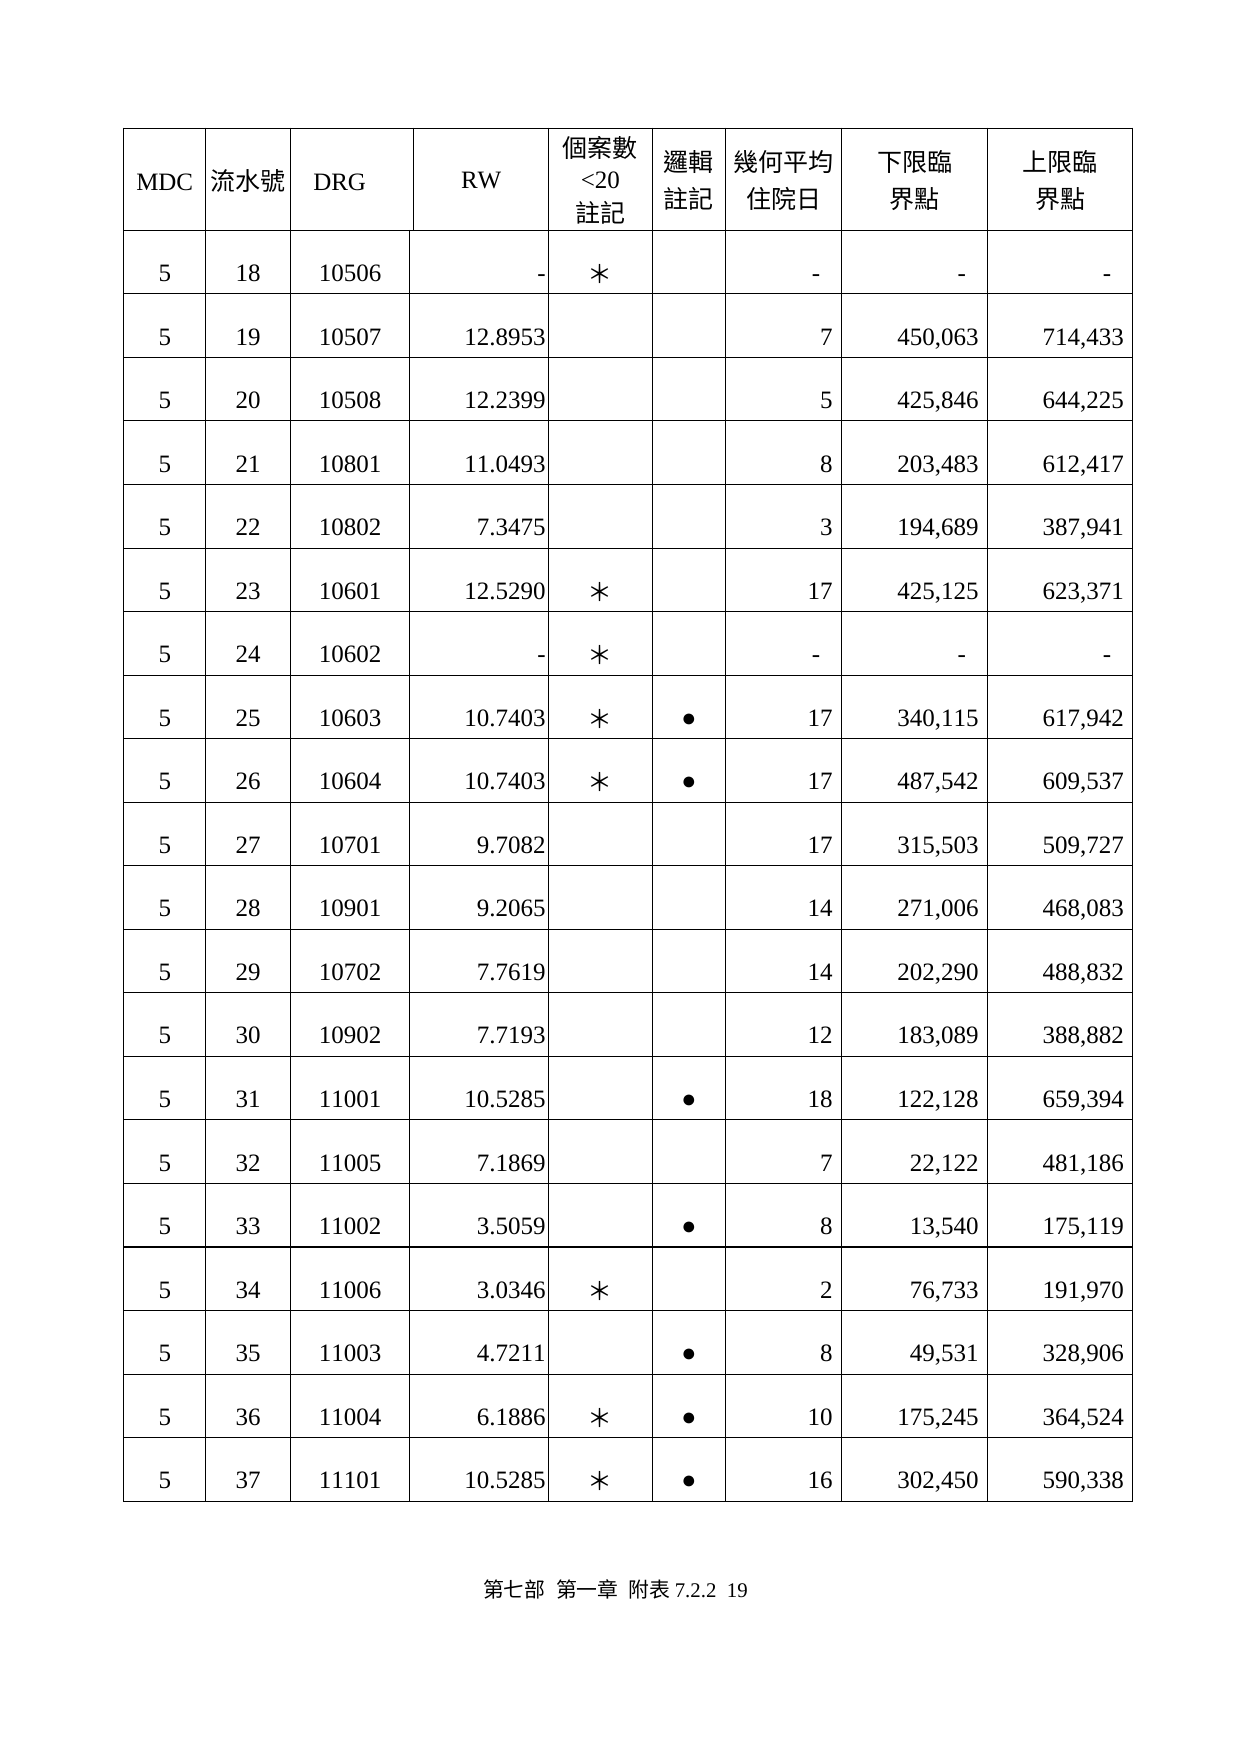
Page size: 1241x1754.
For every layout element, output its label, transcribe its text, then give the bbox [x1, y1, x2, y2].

table_cell 5 [124, 358, 205, 420]
table_cell 49,531 [842, 1311, 987, 1373]
table_cell 3.5059 [410, 1184, 548, 1246]
table_header 幾何平均住院日 [726, 129, 841, 230]
table_cell 617,942 [988, 676, 1132, 738]
table_cell ● [653, 1311, 725, 1373]
table_cell 5 [124, 866, 205, 929]
table_cell - [988, 612, 1132, 674]
table_cell ＊ [549, 549, 652, 611]
table_cell [549, 1311, 652, 1373]
table_cell 11.0493 [410, 421, 548, 484]
table_cell 10702 [291, 930, 409, 992]
table_cell 11003 [291, 1311, 409, 1373]
table_cell ● [653, 676, 725, 738]
table_cell 5 [124, 739, 205, 802]
table_cell ● [653, 739, 725, 802]
table_cell 194,689 [842, 485, 987, 547]
table_cell 122,128 [842, 1057, 987, 1119]
table_cell 202,290 [842, 930, 987, 992]
table_cell 203,483 [842, 421, 987, 484]
table_cell 8 [726, 1184, 841, 1246]
table_cell 175,245 [842, 1375, 987, 1437]
table_cell 623,371 [988, 549, 1132, 611]
table_cell 17 [726, 676, 841, 738]
table_cell 31 [206, 1057, 290, 1119]
table_cell 609,537 [988, 739, 1132, 802]
table_cell ＊ [549, 231, 652, 293]
table_cell [653, 866, 725, 929]
table_cell 590,338 [988, 1438, 1132, 1501]
table_cell [549, 930, 652, 992]
table_cell 9.2065 [410, 866, 548, 929]
table_cell 340,115 [842, 676, 987, 738]
table_cell 17 [726, 803, 841, 865]
table_cell 387,941 [988, 485, 1132, 547]
table_cell 5 [124, 294, 205, 357]
table_cell - [726, 612, 841, 674]
table_cell ● [653, 1375, 725, 1437]
table_cell ＊ [549, 1438, 652, 1501]
table_cell [653, 930, 725, 992]
table_cell [653, 549, 725, 611]
table_cell 5 [124, 485, 205, 547]
table_cell 10601 [291, 549, 409, 611]
table_cell 5 [124, 803, 205, 865]
table_cell [549, 358, 652, 420]
table_cell 11002 [291, 1184, 409, 1246]
table_cell 17 [726, 549, 841, 611]
table_cell ＊ [549, 1248, 652, 1310]
table_cell 7.7619 [410, 930, 548, 992]
table_cell - [842, 231, 987, 293]
table_cell 5 [124, 993, 205, 1056]
table_cell [549, 866, 652, 929]
table_cell 10602 [291, 612, 409, 674]
table_cell [549, 294, 652, 357]
table_cell 76,733 [842, 1248, 987, 1310]
table_cell 12 [726, 993, 841, 1056]
table_cell [653, 231, 725, 293]
table_cell 14 [726, 930, 841, 992]
table_cell 7.1869 [410, 1120, 548, 1183]
table_cell - [988, 231, 1132, 293]
table_cell 7 [726, 294, 841, 357]
table_cell 11004 [291, 1375, 409, 1437]
table_cell ● [653, 1184, 725, 1246]
table_cell 10507 [291, 294, 409, 357]
table_cell - [726, 231, 841, 293]
table_cell 21 [206, 421, 290, 484]
table_cell 32 [206, 1120, 290, 1183]
table_cell ＊ [549, 676, 652, 738]
table_cell 10.7403 [410, 739, 548, 802]
table_header 流水號 [206, 129, 290, 230]
table_cell 26 [206, 739, 290, 802]
table_cell 22,122 [842, 1120, 987, 1183]
table_header 下限臨 界點 [842, 129, 987, 230]
table_cell [653, 294, 725, 357]
table_cell 29 [206, 930, 290, 992]
table_cell [549, 803, 652, 865]
table_cell 20 [206, 358, 290, 420]
table_cell 5 [124, 676, 205, 738]
table_cell 5 [124, 1057, 205, 1119]
table_cell 388,882 [988, 993, 1132, 1056]
table_cell 36 [206, 1375, 290, 1437]
table_cell 16 [726, 1438, 841, 1501]
table_cell 5 [726, 358, 841, 420]
table_cell 22 [206, 485, 290, 547]
table_cell 425,846 [842, 358, 987, 420]
table_cell 659,394 [988, 1057, 1132, 1119]
table_cell - [410, 231, 548, 293]
table_cell 12.8953 [410, 294, 548, 357]
table_cell 5 [124, 1184, 205, 1246]
table_cell 10701 [291, 803, 409, 865]
table_header DRG [291, 129, 413, 230]
table_cell 5 [124, 1120, 205, 1183]
table_cell 5 [124, 1248, 205, 1310]
table_cell 13,540 [842, 1184, 987, 1246]
table_cell 10604 [291, 739, 409, 802]
table_cell 612,417 [988, 421, 1132, 484]
table_cell 12.5290 [410, 549, 548, 611]
table_cell 714,433 [988, 294, 1132, 357]
table_cell [549, 993, 652, 1056]
table_cell 509,727 [988, 803, 1132, 865]
table_cell 191,970 [988, 1248, 1132, 1310]
table_cell 10.5285 [410, 1438, 548, 1501]
table_cell - [842, 612, 987, 674]
table_cell 4.7211 [410, 1311, 548, 1373]
table_cell [653, 612, 725, 674]
table_cell 19 [206, 294, 290, 357]
table_cell 5 [124, 231, 205, 293]
table_cell [653, 1120, 725, 1183]
table_cell 18 [726, 1057, 841, 1119]
table_cell 10506 [291, 231, 409, 293]
table_cell [549, 485, 652, 547]
table_cell ● [653, 1438, 725, 1501]
table_cell ＊ [549, 612, 652, 674]
table_cell 17 [726, 739, 841, 802]
table_cell 10508 [291, 358, 409, 420]
table_cell [549, 421, 652, 484]
table_cell 34 [206, 1248, 290, 1310]
table_cell 18 [206, 231, 290, 293]
table_cell 27 [206, 803, 290, 865]
table_header 個案數<20 註記 [549, 129, 652, 230]
table_cell ＊ [549, 739, 652, 802]
table_cell 10603 [291, 676, 409, 738]
table_header MDC [124, 129, 205, 230]
table_cell [653, 993, 725, 1056]
table_cell 315,503 [842, 803, 987, 865]
table_cell [653, 485, 725, 547]
table_cell 488,832 [988, 930, 1132, 992]
table_cell 11006 [291, 1248, 409, 1310]
table_cell [549, 1184, 652, 1246]
table_cell 468,083 [988, 866, 1132, 929]
table_cell 183,089 [842, 993, 987, 1056]
table_cell 5 [124, 1375, 205, 1437]
table_cell 3.0346 [410, 1248, 548, 1310]
table_cell [653, 421, 725, 484]
table_header 邏輯註記 [653, 129, 725, 230]
table_cell ＊ [549, 1375, 652, 1437]
table_cell 328,906 [988, 1311, 1132, 1373]
table_cell 7 [726, 1120, 841, 1183]
table_cell 10.7403 [410, 676, 548, 738]
table_cell 450,063 [842, 294, 987, 357]
table_cell 33 [206, 1184, 290, 1246]
table_cell 7.7193 [410, 993, 548, 1056]
table_header RW [414, 129, 548, 230]
table_cell 2 [726, 1248, 841, 1310]
table_cell 271,006 [842, 866, 987, 929]
table_cell 23 [206, 549, 290, 611]
table_cell [549, 1120, 652, 1183]
table_cell 30 [206, 993, 290, 1056]
table_cell 6.1886 [410, 1375, 548, 1437]
table_cell 7.3475 [410, 485, 548, 547]
table_cell [653, 1248, 725, 1310]
table_cell 11005 [291, 1120, 409, 1183]
table_cell 10801 [291, 421, 409, 484]
table_cell 10901 [291, 866, 409, 929]
table_header 上限臨 界點 [988, 129, 1132, 230]
table_cell 11001 [291, 1057, 409, 1119]
table_cell [653, 358, 725, 420]
table_cell - [410, 612, 548, 674]
table_cell 28 [206, 866, 290, 929]
table_cell 302,450 [842, 1438, 987, 1501]
table_cell 5 [124, 549, 205, 611]
table_cell 5 [124, 1311, 205, 1373]
table_cell 24 [206, 612, 290, 674]
table_cell 3 [726, 485, 841, 547]
table_cell 10 [726, 1375, 841, 1437]
table_cell 5 [124, 930, 205, 992]
table_cell 481,186 [988, 1120, 1132, 1183]
table_cell 37 [206, 1438, 290, 1501]
table_cell 10.5285 [410, 1057, 548, 1119]
table_cell 9.7082 [410, 803, 548, 865]
table_cell 487,542 [842, 739, 987, 802]
table_cell 10802 [291, 485, 409, 547]
table_cell 5 [124, 612, 205, 674]
table_cell 5 [124, 1438, 205, 1501]
table_cell 364,524 [988, 1375, 1132, 1437]
table_cell 644,225 [988, 358, 1132, 420]
table_cell 11101 [291, 1438, 409, 1501]
table_cell 14 [726, 866, 841, 929]
table_cell 25 [206, 676, 290, 738]
table_cell 35 [206, 1311, 290, 1373]
table_cell 175,119 [988, 1184, 1132, 1246]
table_cell [653, 803, 725, 865]
table_cell ● [653, 1057, 725, 1119]
table_cell 12.2399 [410, 358, 548, 420]
table_cell 10902 [291, 993, 409, 1056]
table_cell 8 [726, 1311, 841, 1373]
table_cell 5 [124, 421, 205, 484]
table_cell 8 [726, 421, 841, 484]
table_cell [549, 1057, 652, 1119]
table_cell 425,125 [842, 549, 987, 611]
